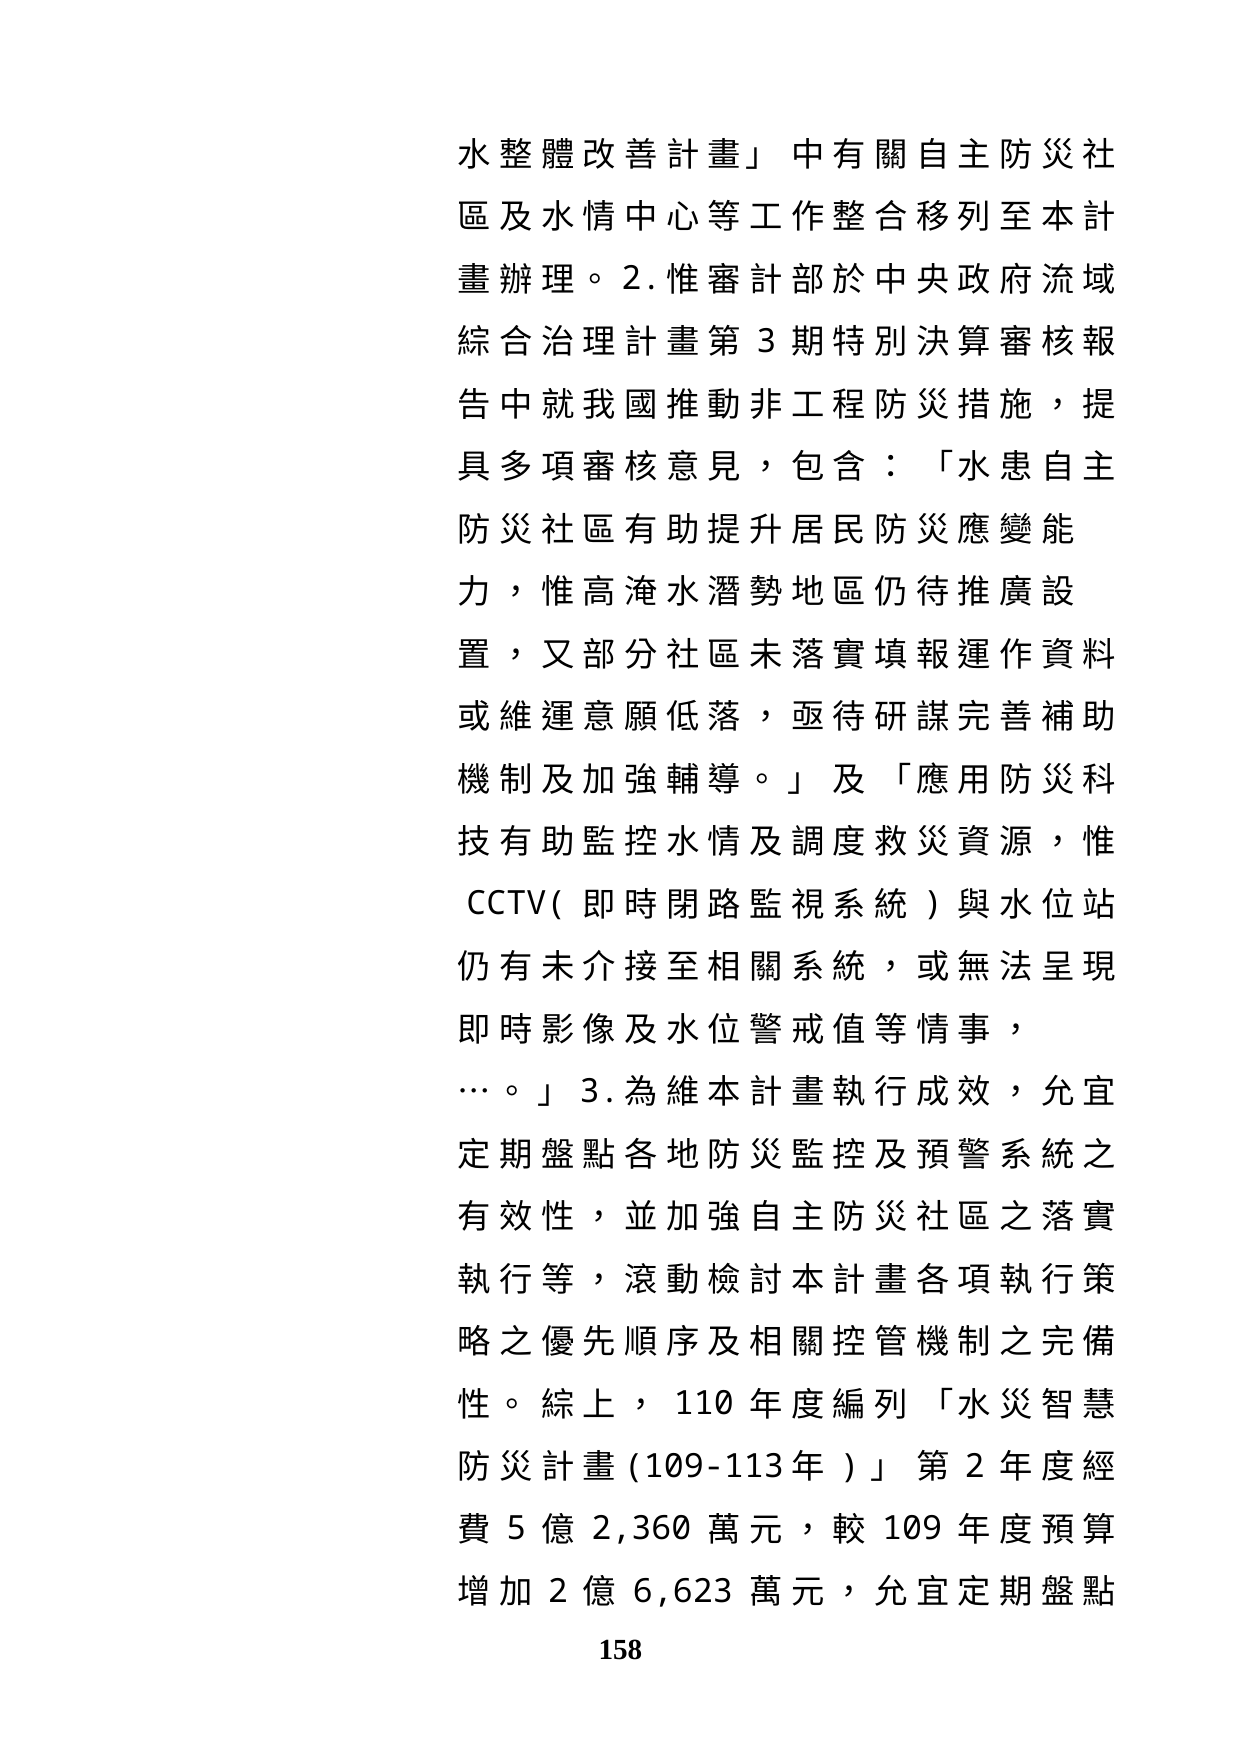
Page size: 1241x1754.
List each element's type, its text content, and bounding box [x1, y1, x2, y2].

list 水整體改善計畫」中有關自主防災社區及水情中心等工作整合移列至本計畫辦理。2.惟審計部於中央政府流域綜合治理計畫第3期特別決算審核報告中就我國推動非工程防災措施，提具多項審核意見，包含：「水患自主防災社區有助提升居民防災應變能力，惟高淹水潛勢地區仍待推廣設置，又部分社區未落實填報運作資料或維運意願低落，亟待研謀完善補助機制及加強輔導。」及「應用防災科技有助監控水情及調度救災資源，惟CCTV(即時閉路監視系統)與水位站仍有未介接至相關系統，或無法呈現即時影像及水位警戒值等情事，…。」3.為維本計畫執行成效，允宜定期盤點各地防災監控及預警系統之有效性，並加強自主防災社區之落實執行等，滾動檢討本計畫各項執行策略之優先順序及相關控管機制之完備性。綜上，110年度編列「水災智慧防災計畫(109-113年)」第2年度經費5億2,360萬元，較109年度預算增加2億6,623萬元，允宜定期盤點 [273, 110, 1120, 1610]
